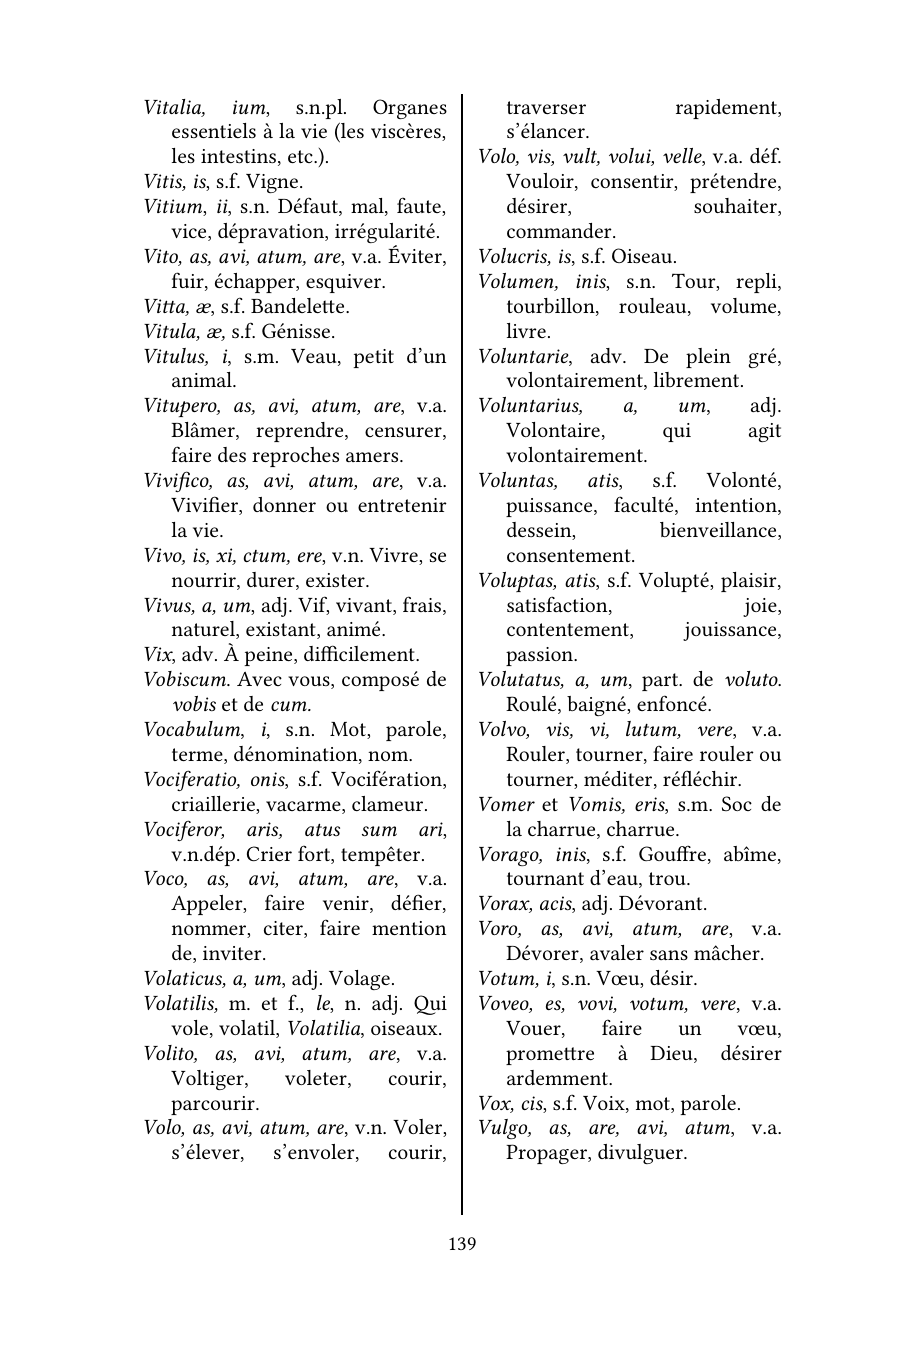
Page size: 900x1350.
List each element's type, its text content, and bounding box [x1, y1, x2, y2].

text Volatilis, m. et f., le, n. adj. Qui vole, volatil, Volatilia, oiseaux. [142, 991, 447, 1041]
text traverser rapidement, s’élancer. [476, 94, 782, 144]
text Voluntarie, adv. De plein gré, volontairement, librement. [476, 343, 782, 393]
text Vorax, acis, adj. Dévorant. [476, 891, 782, 916]
text Voluptas, atis, s.f. Volupté, plaisir, satisfaction, joie, contentement, jouissance, passion. [476, 567, 782, 667]
text Vivus, a, um, adj. Vif, vivant, frais, naturel, existant, animé. [142, 592, 447, 642]
text Voco, as, avi, atum, are, v.a. Appeler, faire venir, défier, nommer, citer, faire mention de, inviter. [142, 866, 447, 966]
text Volito, as, avi, atum, are, v.a. Voltiger, voleter, courir, parcourir. [142, 1041, 447, 1115]
text Vomer et Vomis, eris, s.m. Soc de la charrue, charrue. [476, 792, 782, 841]
text Volo, as, avi, atum, are, v.n. Voler, s’élever, s’envoler, courir, [142, 1115, 447, 1165]
text Voro, as, avi, atum, are, v.a. Dévorer, avaler sans mâcher. [476, 916, 782, 966]
text Volaticus, a, um, adj. Volage. [142, 966, 447, 991]
text Volumen, inis, s.n. Tour, repli, tourbillon, rouleau, volume, livre. [476, 269, 782, 343]
text Vox, cis, s.f. Voix, mot, parole. [476, 1090, 782, 1115]
text Vitis, is, s.f. Vigne. [142, 169, 447, 194]
text Vobiscum. Avec vous, composé de vobis et de cum. [142, 667, 447, 717]
text Volucris, is, s.f. Oiseau. [476, 244, 782, 269]
text Voluntas, atis, s.f. Volonté, puissance, faculté, intention, dessein, bienveillance, consentement. [476, 468, 782, 567]
text Vociferor, aris, atus sum ari, v.n.dép. Crier fort, tempêter. [142, 816, 447, 866]
text Vociferatio, onis, s.f. Vocifération, criaillerie, vacarme, clameur. [142, 767, 447, 816]
text Volo, vis, vult, volui, velle, v.a. déf. Vouloir, consentir, prétendre, désirer, souhaiter, commander. [476, 144, 782, 244]
text Volutatus, a, um, part. de voluto. Roulé, baigné, enfoncé. [476, 667, 782, 717]
text Vito, as, avi, atum, are, v.a. Éviter, fuir, échapper, esquiver. [142, 244, 447, 294]
text Vitta, æ, s.f. Bandelette. [142, 294, 447, 318]
text Vorago, inis, s.f. Gouffre, abîme, tournant d’eau, trou. [476, 841, 782, 891]
text Vitupero, as, avi, atum, are, v.a. Blâmer, reprendre, censurer, faire des reproches amers. [142, 393, 447, 468]
text Volvo, vis, vi, lutum, vere, v.a. Rouler, tourner, faire rouler ou tourner, méditer, réfléchir. [476, 717, 782, 792]
text Vix, adv. À peine, difficilement. [142, 642, 447, 667]
text Vitalia, ium, s.n.pl. Organes essentiels à la vie (les viscères, les intestins, etc.). [142, 94, 447, 169]
text Vivifico, as, avi, atum, are, v.a. Vivifier, donner ou entretenir la vie. [142, 468, 447, 543]
text Votum, i, s.n. Vœu, désir. [476, 966, 782, 991]
text Vitula, æ, s.f. Génisse. [142, 318, 447, 343]
text Vocabulum, i, s.n. Mot, parole, terme, dénomination, nom. [142, 717, 447, 767]
text Vitium, ii, s.n. Défaut, mal, faute, vice, dépravation, irrégularité. [142, 194, 447, 244]
text Voveo, es, vovi, votum, vere, v.a. Vouer, faire un vœu, promettre à Dieu, désirer ardemment. [476, 991, 782, 1090]
text Vulgo, as, are, avi, atum, v.a. Propager, divulguer. [476, 1115, 782, 1165]
text Vivo, is, xi, ctum, ere, v.n. Vivre, se nourrir, durer, exister. [142, 543, 447, 592]
text Voluntarius, a, um, adj. Volontaire, qui agit volontairement. [476, 393, 782, 468]
text Vitulus, i, s.m. Veau, petit d’un animal. [142, 343, 447, 393]
